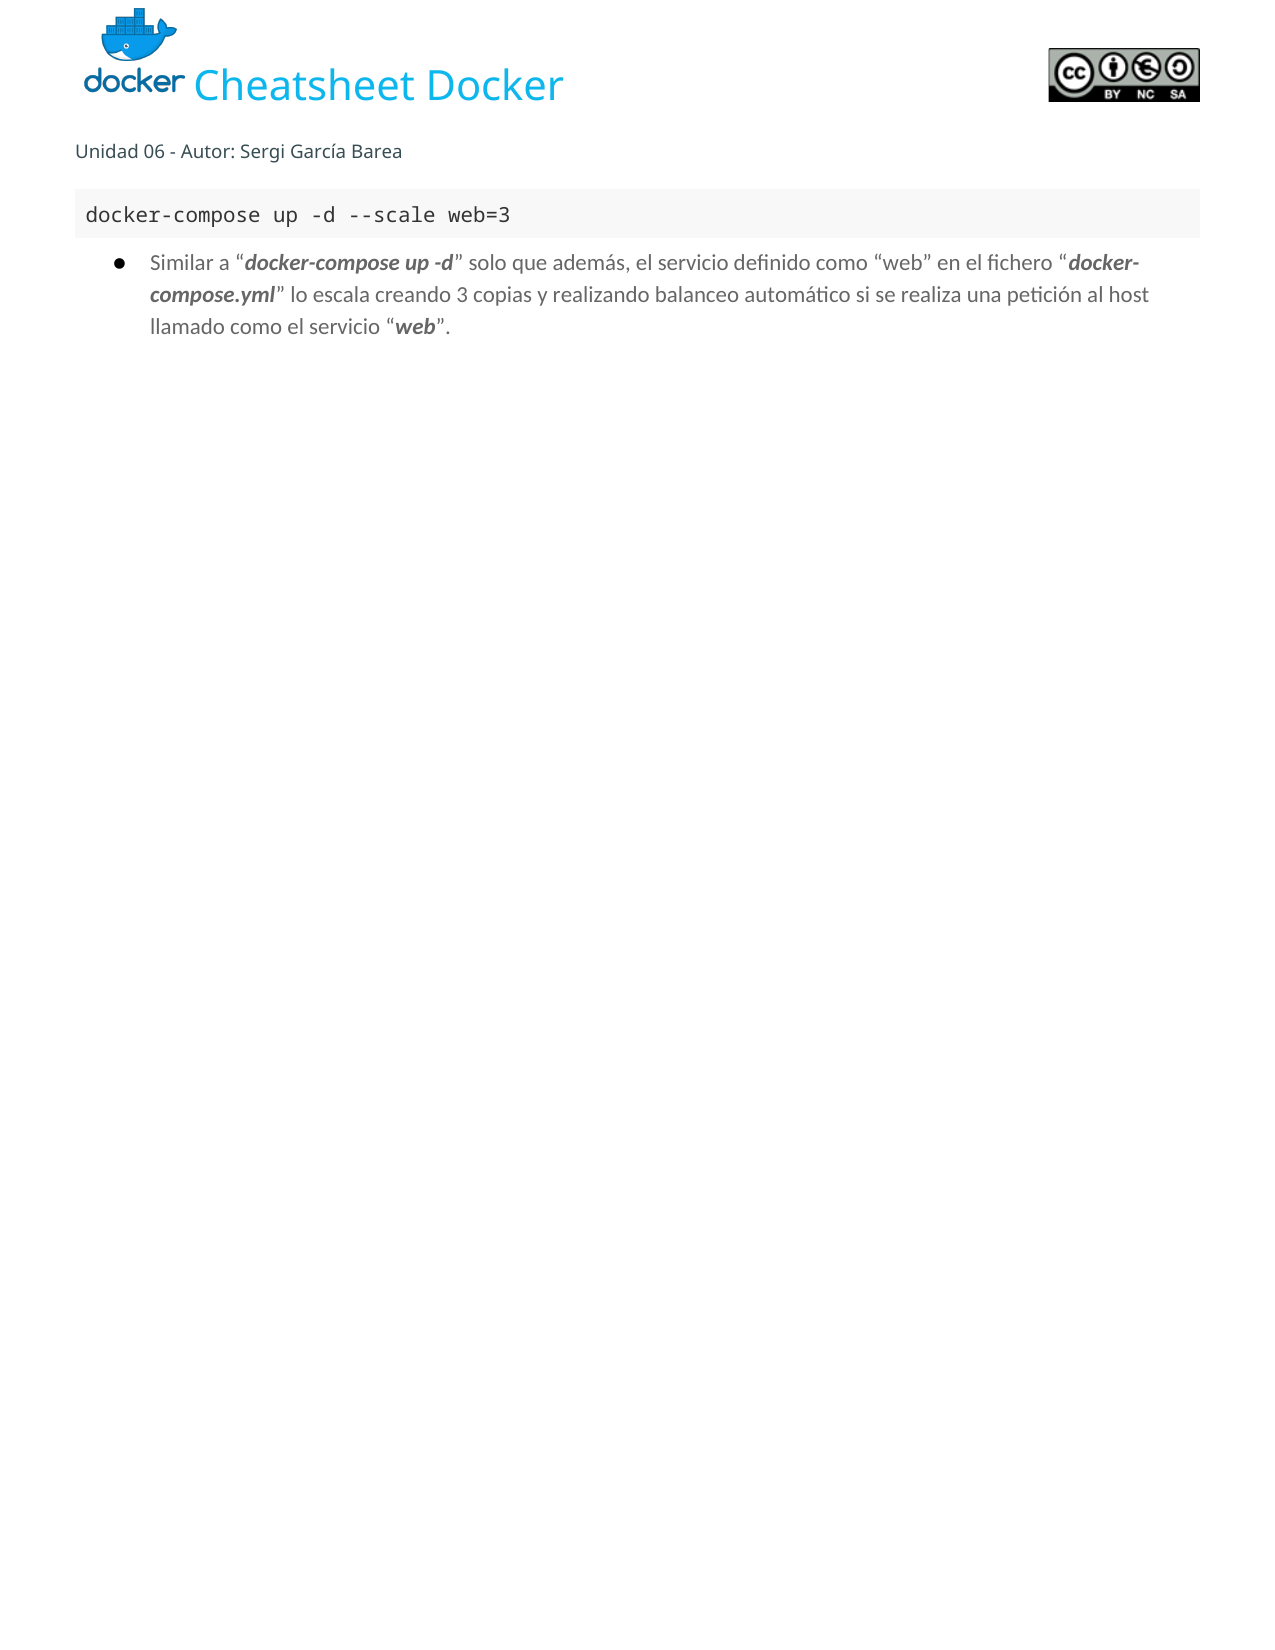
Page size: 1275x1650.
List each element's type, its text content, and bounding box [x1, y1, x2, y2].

list Similar a “docker-compose up -d” solo que además, el servicio definido como “web” en el fichero “docker-compose.yml” lo escala creando 3 copias y realizando balanceo automático si se realiza una petición al host llamado como el servicio “web”. [112, 248, 1191, 340]
picture [75, 0, 193, 101]
picture [1048, 48, 1200, 102]
table_header docker-compose up -d --scale web=3 [75, 189, 1200, 238]
